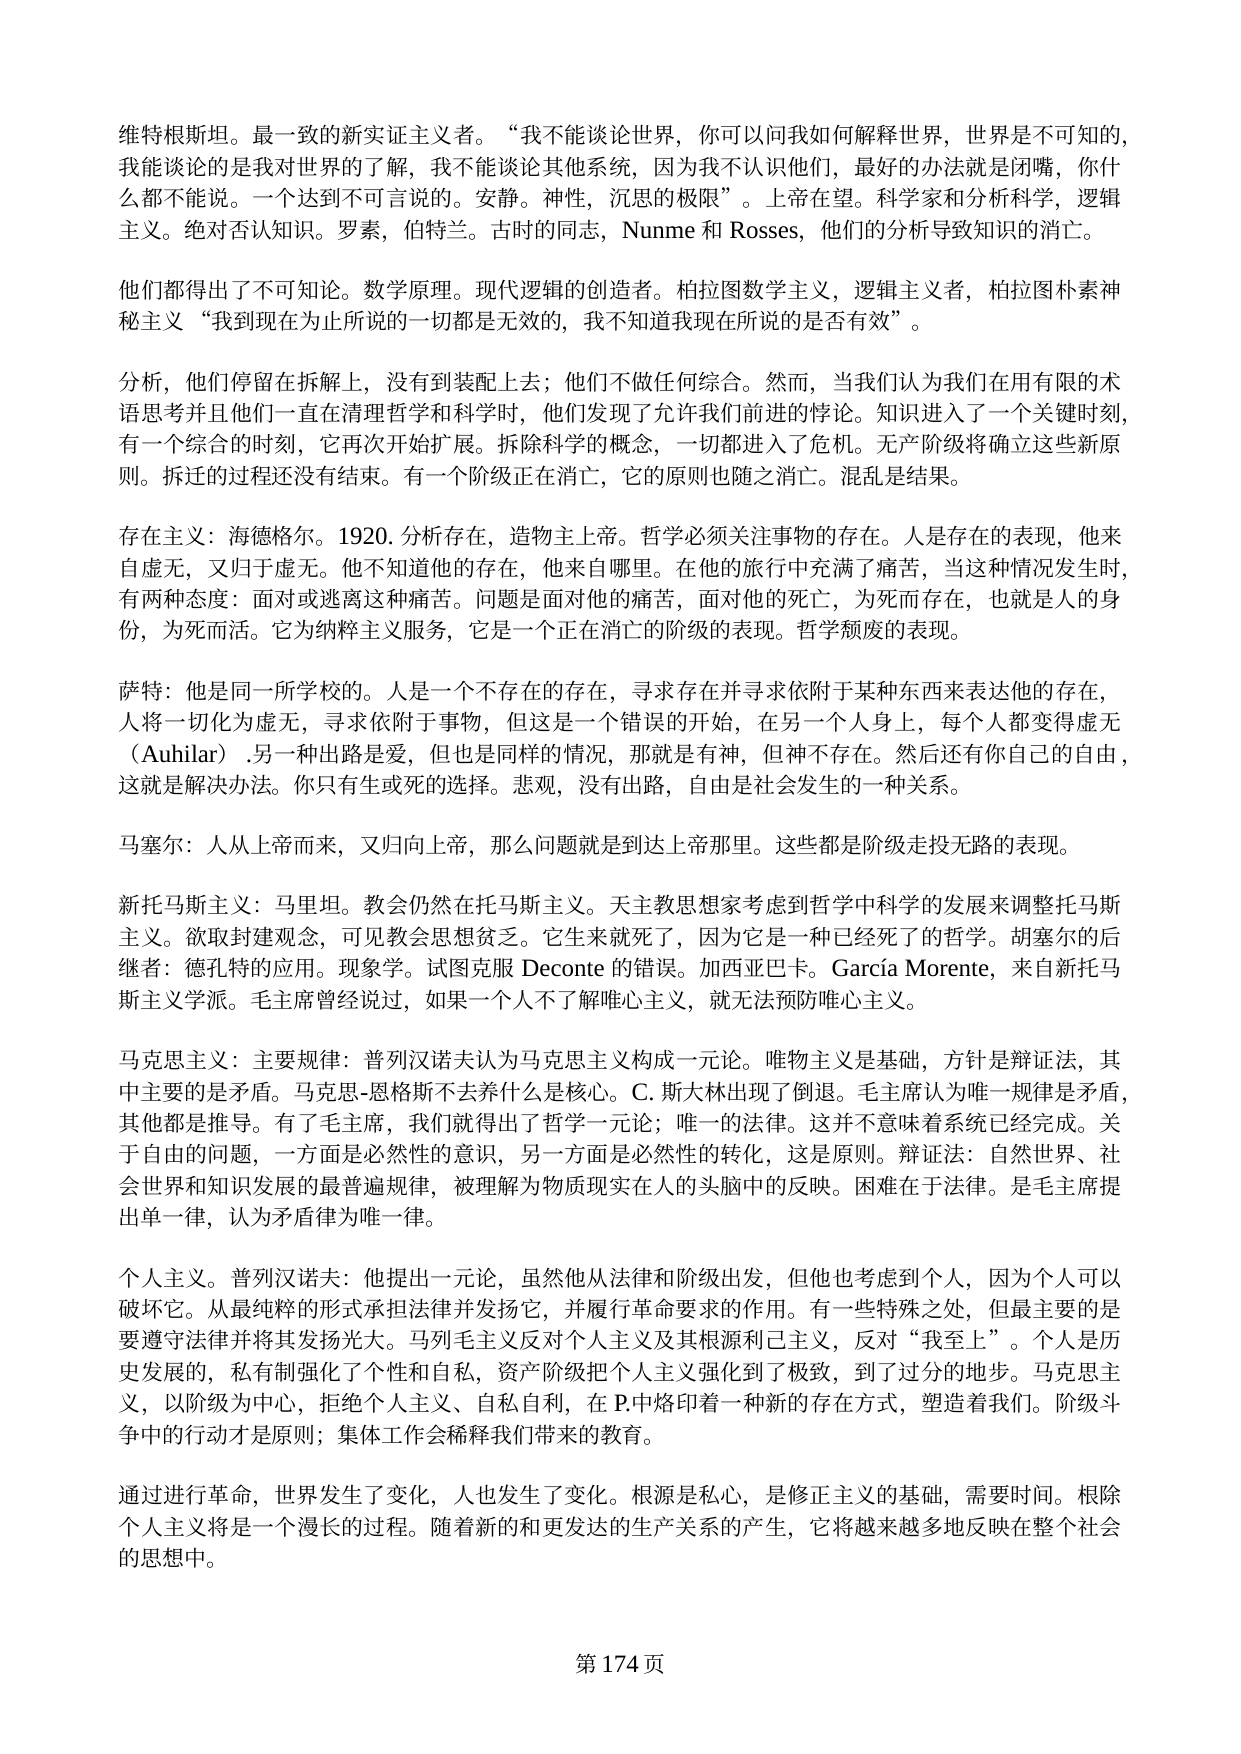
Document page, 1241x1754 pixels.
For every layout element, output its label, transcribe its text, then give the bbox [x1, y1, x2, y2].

text 新托马斯主义：马里坦。教会仍然在托马斯主义。天主教思想家考虑到哲学中科学的发展来调整托马斯主义。欲取封建观念，可见教会思想贫乏。它生来就死了，因为它是一种已经死了的哲学。胡塞尔的后继者：德孔特的应用。现象学。试图克服 Deconte 的错误。加西亚巴卡。García Morente，来自新托马斯主义学派。毛主席曾经说过，如果一个人不了解唯心主义，就无法预防唯心主义。 [118, 889, 1122, 1014]
text 他们都得出了不可知论。数学原理。现代逻辑的创造者。柏拉图数学主义，逻辑主义者，柏拉图朴素神秘主义 “我到现在为止所说的一切都是无效的，我不知道我现在所说的是否有效”。 [118, 273, 1122, 336]
text 存在主义：海德格尔。1920. 分析存在，造物主上帝。哲学必须关注事物的存在。人是存在的表现，他来自虚无，又归于虚无。他不知道他的存在，他来自哪里。在他的旅行中充满了痛苦，当这种情况发生时，有两种态度：面对或逃离这种痛苦。问题是面对他的痛苦，面对他的死亡，为死而存在，也就是人的身份，为死而活。它为纳粹主义服务，它是一个正在消亡的阶级的表现。哲学颓废的表现。 [118, 519, 1122, 645]
text 马克思主义：主要规律：普列汉诺夫认为马克思主义构成一元论。唯物主义是基础，方针是辩证法，其中主要的是矛盾。马克思-恩格斯不去养什么是核心。C. 斯大林出现了倒退。毛主席认为唯一规律是矛盾，其他都是推导。有了毛主席，我们就得出了哲学一元论；唯一的法律。这并不意味着系统已经完成。关于自由的问题，一方面是必然性的意识，另一方面是必然性的转化，这是原则。辩证法：自然世界、社会世界和知识发展的最普遍规律，被理解为物质现实在人的头脑中的反映。困难在于法律。是毛主席提出单一律，认为矛盾律为唯一律。 [118, 1043, 1122, 1232]
text 马塞尔：人从上帝而来，又归向上帝，那么问题就是到达上帝那里。这些都是阶级走投无路的表现。 [118, 828, 1122, 860]
text 维特根斯坦。最一致的新实证主义者。“我不能谈论世界，你可以问我如何解释世界，世界是不可知的，我能谈论的是我对世界的了解，我不能谈论其他系统，因为我不认识他们，最好的办法就是闭嘴，你什么都不能说。一个达到不可言说的。安静。神性，沉思的极限”。上帝在望。科学家和分析科学，逻辑主义。绝对否认知识。罗素，伯特兰。古时的同志，Nunme 和 Rosses，他们的分析导致知识的消亡。 [118, 118, 1122, 244]
text 个人主义。普列汉诺夫：他提出一元论，虽然他从法律和阶级出发，但他也考虑到个人，因为个人可以破坏它。从最纯粹的形式承担法律并发扬它，并履行革命要求的作用。有一些特殊之处，但最主要的是要遵守法律并将其发扬光大。马列毛主义反对个人主义及其根源利己主义，反对“我至上”。个人是历史发展的，私有制强化了个性和自私，资产阶级把个人主义强化到了极致，到了过分的地步。马克思主义，以阶级为中心，拒绝个人主义、自私自利，在P.中烙印着一种新的存在方式，塑造着我们。阶级斗争中的行动才是原则；集体工作会稀释我们带来的教育。 [118, 1261, 1122, 1449]
text 分析，他们停留在拆解上，没有到装配上去；他们不做任何综合。然而，当我们认为我们在用有限的术语思考并且他们一直在清理哲学和科学时，他们发现了允许我们前进的悖论。知识进入了一个关键时刻，有一个综合的时刻，它再次开始扩展。拆除科学的概念，一切都进入了危机。无产阶级将确立这些新原则。拆迁的过程还没有结束。有一个阶级正在消亡，它的原则也随之消亡。混乱是结果。 [118, 365, 1122, 491]
text 通过进行革命，世界发生了变化，人也发生了变化。根源是私心，是修正主义的基础，需要时间。根除个人主义将是一个漫长的过程。随着新的和更发达的生产关系的产生，它将越来越多地反映在整个社会的思想中。 [118, 1478, 1122, 1573]
text 萨特：他是同一所学校的。人是一个不存在的存在，寻求存在并寻求依附于某种东西来表达他的存在，人将一切化为虚无，寻求依附于事物，但这是一个错误的开始，在另一个人身上，每个人都变得虚无（Auhilar） .另一种出路是爱，但也是同样的情况，那就是有神，但神不存在。然后还有你自己的自由，这就是解决办法。你只有生或死的选择。悲观，没有出路，自由是社会发生的一种关系。 [118, 674, 1122, 800]
